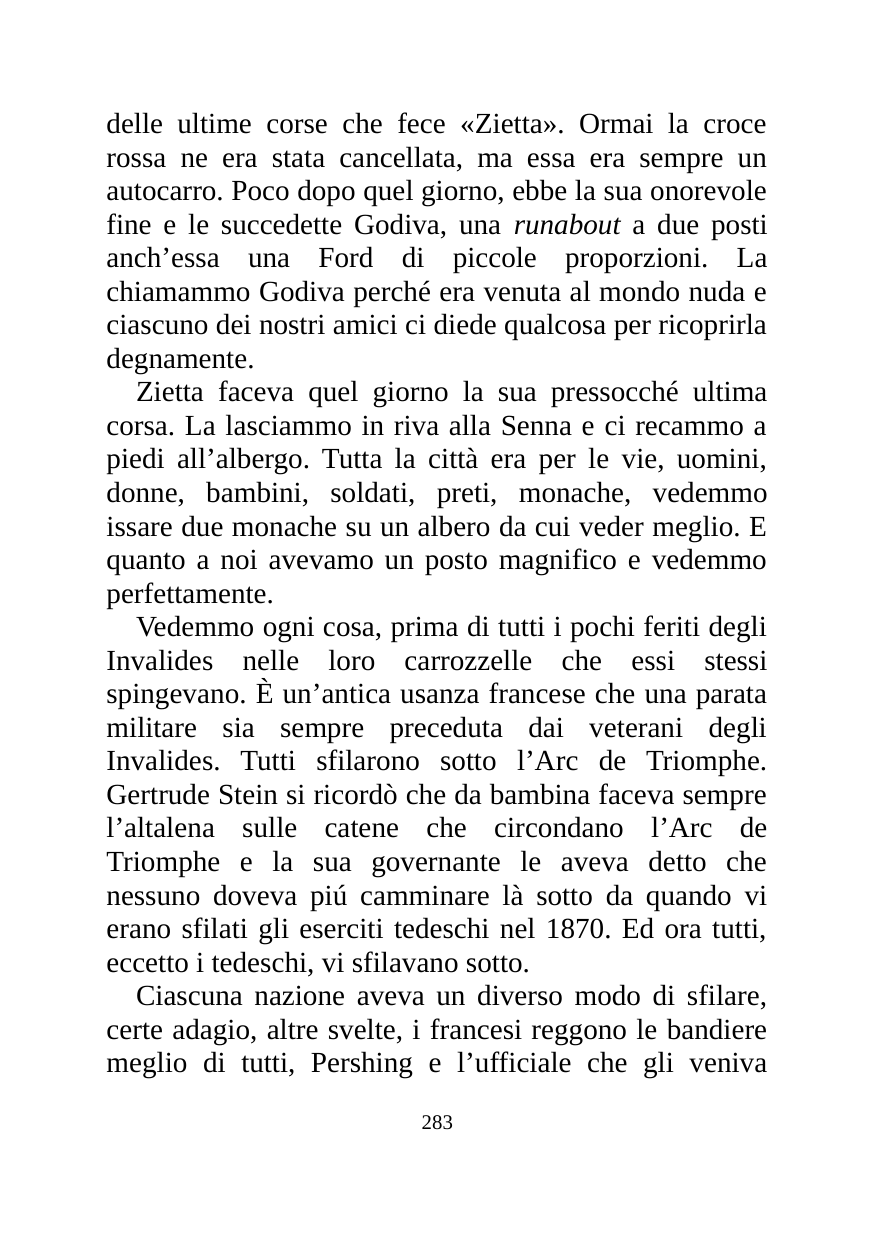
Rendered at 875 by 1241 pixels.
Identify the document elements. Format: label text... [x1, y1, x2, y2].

text Zietta faceva quel giorno la sua pressocché ultima corsa. La lasciammo in riva alla Senna e ci recammo a piedi all’albergo. Tutta la città era per le vie, uomini, donne, bambini, soldati, preti, monache, vedemmo issare due monache su un albero da cui veder meglio. E quanto a noi avevamo un posto magnifico e vedemmo perfettamente. [106, 374, 768, 609]
text Ciascuna nazione aveva un diverso modo di sfilare, certe adagio, altre svelte, i francesi reggono le bandiere meglio di tutti, Pershing e l’ufficiale che gli veniva [106, 978, 768, 1079]
text delle ultime corse che fece «Zietta». Ormai la croce rossa ne era stata cancellata, ma essa era sempre un autocarro. Poco dopo quel giorno, ebbe la sua onorevole fine e le succedette Godiva, una runabout a due posti anch’essa una Ford di piccole proporzioni. La chiamammo Godiva perché era venuta al mondo nuda e ciascuno dei nostri amici ci diede qualcosa per ricoprirla degnamente. [106, 106, 768, 374]
text Vedemmo ogni cosa, prima di tutti i pochi feriti degli Invalides nelle loro carrozzelle che essi stessi spingevano. È un’antica usanza francese che una parata militare sia sempre preceduta dai veterani degli Invalides. Tutti sfilarono sotto l’Arc de Triomphe. Gertrude Stein si ricordò che da bambina faceva sempre l’altalena sulle catene che circondano l’Arc de Triomphe e la sua governante le aveva detto che nessuno doveva piú camminare là sotto da quando vi erano sfilati gli eserciti tedeschi nel 1870. Ed ora tutti, eccetto i tedeschi, vi sfilavano sotto. [106, 609, 768, 978]
